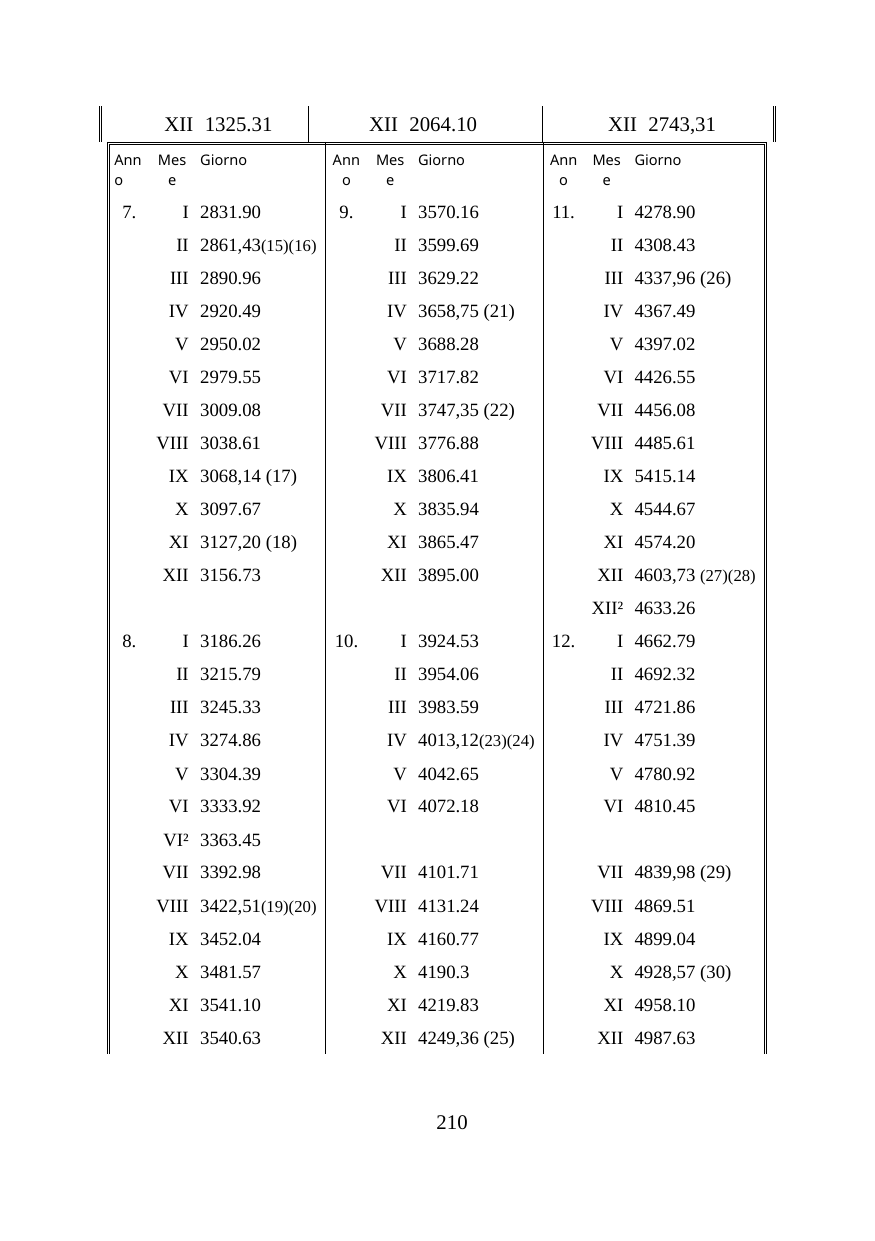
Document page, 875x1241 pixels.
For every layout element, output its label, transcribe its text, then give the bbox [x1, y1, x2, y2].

table_cell IX [150, 922, 194, 955]
table_cell [110, 426, 150, 459]
table_cell II [150, 658, 194, 691]
table_header Anno [544, 145, 584, 195]
table_cell [110, 757, 150, 790]
table_cell [412, 823, 543, 856]
table_cell IV [368, 294, 412, 327]
table_cell [544, 724, 584, 757]
table_cell XII [355, 106, 403, 142]
table_cell 4160,77 [412, 922, 543, 955]
table_cell 4013,12(23)(24) [412, 724, 543, 757]
table_cell XI [584, 526, 629, 558]
table_cell [326, 658, 368, 691]
table_cell 2979,55 [194, 360, 325, 393]
table_header Anno [110, 145, 150, 195]
table_cell [326, 228, 368, 261]
table_cell VII [584, 394, 629, 426]
table_cell 9. [326, 195, 368, 228]
table_cell [326, 724, 368, 757]
table_cell V [150, 757, 194, 790]
table_cell [544, 889, 584, 922]
table_cell 4810,45 [629, 790, 764, 823]
table_cell [194, 592, 325, 624]
table_cell [150, 592, 194, 624]
table_cell [368, 823, 412, 856]
table_cell [110, 790, 150, 823]
table_cell 8. [110, 625, 150, 658]
table_cell II [368, 658, 412, 691]
table_cell 4899,04 [629, 922, 764, 955]
table_cell [326, 328, 368, 360]
table_cell 3452,04 [194, 922, 325, 955]
table_cell IX [150, 460, 194, 492]
table_cell XI [584, 988, 629, 1021]
table_cell 4190,3 [412, 955, 543, 988]
table_cell [326, 526, 368, 558]
table_cell [544, 955, 584, 988]
table_cell VIII [368, 426, 412, 459]
table_cell IX [584, 922, 629, 955]
table_cell [110, 294, 150, 327]
table_cell III [368, 261, 412, 294]
table_cell 3481,57 [194, 955, 325, 988]
table_cell III [150, 261, 194, 294]
table_cell [326, 493, 368, 526]
table_cell 3806,41 [412, 460, 543, 492]
table_cell [544, 493, 584, 526]
table_cell 4662,79 [629, 625, 764, 658]
table_cell 10. [326, 625, 368, 658]
table_cell [326, 790, 368, 823]
table_cell [110, 360, 150, 393]
table_cell [102, 106, 149, 142]
table_cell 5415,14 [629, 460, 764, 492]
table_cell [326, 426, 368, 459]
table_cell 3215,79 [194, 658, 325, 691]
table_cell 4603,73 (27)(28) [629, 559, 764, 592]
table_cell 4987,63 [629, 1021, 764, 1054]
table_cell II [368, 228, 412, 261]
table_cell 3541,10 [194, 988, 325, 1021]
table_cell 4042,65 [412, 757, 543, 790]
table_cell VI [584, 360, 629, 393]
table_header Mese [150, 145, 194, 195]
table_cell III [150, 691, 194, 724]
table_cell X [150, 493, 194, 526]
table_cell [544, 426, 584, 459]
table_cell [110, 592, 150, 624]
table_cell [544, 691, 584, 724]
table_cell 4751,39 [629, 724, 764, 757]
table_cell VII [150, 394, 194, 426]
table_cell 3156,73 [194, 559, 325, 592]
table_cell [110, 856, 150, 889]
table_cell 3097,67 [194, 493, 325, 526]
table_cell 3629,22 [412, 261, 543, 294]
table_cell 2950,02 [194, 328, 325, 360]
table_cell X [584, 493, 629, 526]
table_cell V [150, 328, 194, 360]
table_cell 3068,14 (17) [194, 460, 325, 492]
table_cell [326, 856, 368, 889]
table_cell 4574,20 [629, 526, 764, 558]
table_cell 3274,86 [194, 724, 325, 757]
table_cell 3895,00 [412, 559, 543, 592]
table_cell [544, 988, 584, 1021]
table_cell [584, 823, 629, 856]
table_cell VII [368, 856, 412, 889]
table_cell 1325,31 [199, 106, 308, 142]
table_cell [110, 493, 150, 526]
table_cell [326, 1021, 368, 1054]
table_header Giorno [194, 145, 325, 195]
table_cell 4308,43 [629, 228, 764, 261]
table_cell 3127,20 (18) [194, 526, 325, 558]
table_cell 3747,35 (22) [412, 394, 543, 426]
table_cell [110, 526, 150, 558]
table_cell [412, 592, 543, 624]
table_cell 3245,33 [194, 691, 325, 724]
table_cell 3363,45 [194, 823, 325, 856]
table_cell 2920,49 [194, 294, 325, 327]
table_cell 4839,98 (29) [629, 856, 764, 889]
table_cell IV [150, 294, 194, 327]
table_cell [309, 106, 355, 142]
table_cell VIII [368, 889, 412, 922]
table_cell [110, 955, 150, 988]
table_cell VII [368, 394, 412, 426]
table_cell 7. [110, 195, 150, 228]
table_cell [544, 228, 584, 261]
table_cell IV [584, 294, 629, 327]
table_cell [110, 658, 150, 691]
table_cell 4544,67 [629, 493, 764, 526]
table_cell 3688,28 [412, 328, 543, 360]
table_cell [326, 988, 368, 1021]
table_cell [110, 559, 150, 592]
table_cell 4869,51 [629, 889, 764, 922]
table_cell XII [368, 1021, 412, 1054]
table_cell 3570,16 [412, 195, 543, 228]
table_cell [110, 1021, 150, 1054]
table_cell 4928,57 (30) [629, 955, 764, 988]
table_cell VII [584, 856, 629, 889]
table_cell [544, 757, 584, 790]
table_cell 2890,96 [194, 261, 325, 294]
table_cell IX [368, 460, 412, 492]
table_cell I [368, 195, 412, 228]
table_cell 4249,36 (25) [412, 1021, 543, 1054]
table_cell XII [150, 559, 194, 592]
table_cell [544, 790, 584, 823]
table_cell [110, 691, 150, 724]
table_cell 3865,47 [412, 526, 543, 558]
table_cell 3186,26 [194, 625, 325, 658]
table_cell 4485,61 [629, 426, 764, 459]
table_cell 3954,06 [412, 658, 543, 691]
table_cell VI² [150, 823, 194, 856]
table_cell 3983,59 [412, 691, 543, 724]
table_cell [326, 394, 368, 426]
table_cell 3540,63 [194, 1021, 325, 1054]
table_cell 4219,83 [412, 988, 543, 1021]
table_cell 3835,94 [412, 493, 543, 526]
table_header Mese [584, 145, 629, 195]
table_cell 3658,75 (21) [412, 294, 543, 327]
table_cell 4780,92 [629, 757, 764, 790]
table_cell 2831,90 [194, 195, 325, 228]
table_cell IV [584, 724, 629, 757]
table_cell [544, 394, 584, 426]
table_cell 3422,51(19)(20) [194, 889, 325, 922]
table_cell [544, 856, 584, 889]
table_cell [544, 328, 584, 360]
table_cell [326, 757, 368, 790]
table_cell [326, 823, 368, 856]
table_cell X [584, 955, 629, 988]
table_cell III [584, 691, 629, 724]
table_cell 3009,08 [194, 394, 325, 426]
table_cell 4072,18 [412, 790, 543, 823]
table_cell XII [586, 106, 642, 142]
table_cell 4397,02 [629, 328, 764, 360]
table_cell [544, 360, 584, 393]
table_cell 4958,10 [629, 988, 764, 1021]
table_cell [326, 360, 368, 393]
table_cell IV [368, 724, 412, 757]
table_cell 4426,55 [629, 360, 764, 393]
table_cell [544, 294, 584, 327]
table_cell 3038,61 [194, 426, 325, 459]
table_cell X [150, 955, 194, 988]
table_cell 3776,88 [412, 426, 543, 459]
table_header Mese [368, 145, 412, 195]
table_cell [543, 106, 586, 142]
table_cell VII [150, 856, 194, 889]
table_cell XI [150, 526, 194, 558]
table_cell [326, 922, 368, 955]
table_cell 11. [544, 195, 584, 228]
table_cell [326, 955, 368, 988]
table_cell [110, 988, 150, 1021]
table_cell 4633,26 [629, 592, 764, 624]
table_cell VI [150, 790, 194, 823]
table_cell XII² [584, 592, 629, 624]
table_cell I [368, 625, 412, 658]
table_cell X [368, 493, 412, 526]
table_cell [326, 294, 368, 327]
table_cell 3333,92 [194, 790, 325, 823]
table_cell [544, 1021, 584, 1054]
table_cell [110, 922, 150, 955]
table_cell I [584, 625, 629, 658]
table_cell [544, 592, 584, 624]
table_cell XI [150, 988, 194, 1021]
table_cell VIII [150, 426, 194, 459]
table_cell [110, 228, 150, 261]
table_cell 3599,69 [412, 228, 543, 261]
table_cell XI [368, 988, 412, 1021]
table_cell 4337,96 (26) [629, 261, 764, 294]
table_cell V [584, 757, 629, 790]
table_cell V [368, 757, 412, 790]
table_cell VIII [584, 889, 629, 922]
table_cell I [584, 195, 629, 228]
table_cell 3717,82 [412, 360, 543, 393]
table_cell VI [584, 790, 629, 823]
table_cell XI [368, 526, 412, 558]
table_cell VI [368, 790, 412, 823]
table_cell 4721,86 [629, 691, 764, 724]
table_cell XII [149, 106, 199, 142]
table_cell 4367,49 [629, 294, 764, 327]
table_cell 3392,98 [194, 856, 325, 889]
table_cell 2861,43(15)(16) [194, 228, 325, 261]
table_cell [110, 328, 150, 360]
table_cell [110, 823, 150, 856]
table_cell [544, 559, 584, 592]
table_cell [544, 526, 584, 558]
table_cell 12. [544, 625, 584, 658]
table_cell V [584, 328, 629, 360]
table_header Giorno [412, 145, 543, 195]
table_cell XII [150, 1021, 194, 1054]
table_cell [629, 823, 764, 856]
table_cell VIII [150, 889, 194, 922]
table_cell [544, 823, 584, 856]
table_cell VI [150, 360, 194, 393]
table_cell XII [584, 559, 629, 592]
table_cell [544, 261, 584, 294]
table_cell [110, 261, 150, 294]
table_cell V [368, 328, 412, 360]
table_header Anno [326, 145, 368, 195]
table_cell [110, 724, 150, 757]
table_cell [326, 592, 368, 624]
table_cell [110, 460, 150, 492]
table_cell [110, 394, 150, 426]
table_cell III [584, 261, 629, 294]
table_cell [326, 559, 368, 592]
table_cell 3924,53 [412, 625, 543, 658]
table_cell [368, 592, 412, 624]
table_cell X [368, 955, 412, 988]
table_cell 3304,39 [194, 757, 325, 790]
table_cell [544, 460, 584, 492]
table_cell VIII [584, 426, 629, 459]
table_cell [326, 691, 368, 724]
table_cell 4101,71 [412, 856, 543, 889]
table_cell III [368, 691, 412, 724]
table_cell 4456,08 [629, 394, 764, 426]
table_cell II [584, 228, 629, 261]
table_cell XII [368, 559, 412, 592]
table_cell 2064,10 [404, 106, 542, 142]
table_cell I [150, 195, 194, 228]
table_cell IX [368, 922, 412, 955]
table_header Giorno [629, 145, 764, 195]
table_cell 4692,32 [629, 658, 764, 691]
table_cell 4278,90 [629, 195, 764, 228]
table_cell [326, 460, 368, 492]
table_cell II [584, 658, 629, 691]
table_cell I [150, 625, 194, 658]
table_cell IV [150, 724, 194, 757]
table_cell 2743,31 [643, 106, 773, 142]
table_cell IX [584, 460, 629, 492]
table_cell 4131,24 [412, 889, 543, 922]
table_cell [110, 889, 150, 922]
table_cell [326, 889, 368, 922]
table_cell [326, 261, 368, 294]
table_cell XII [584, 1021, 629, 1054]
table_cell [544, 922, 584, 955]
table_cell [544, 658, 584, 691]
table_cell II [150, 228, 194, 261]
table_cell VI [368, 360, 412, 393]
